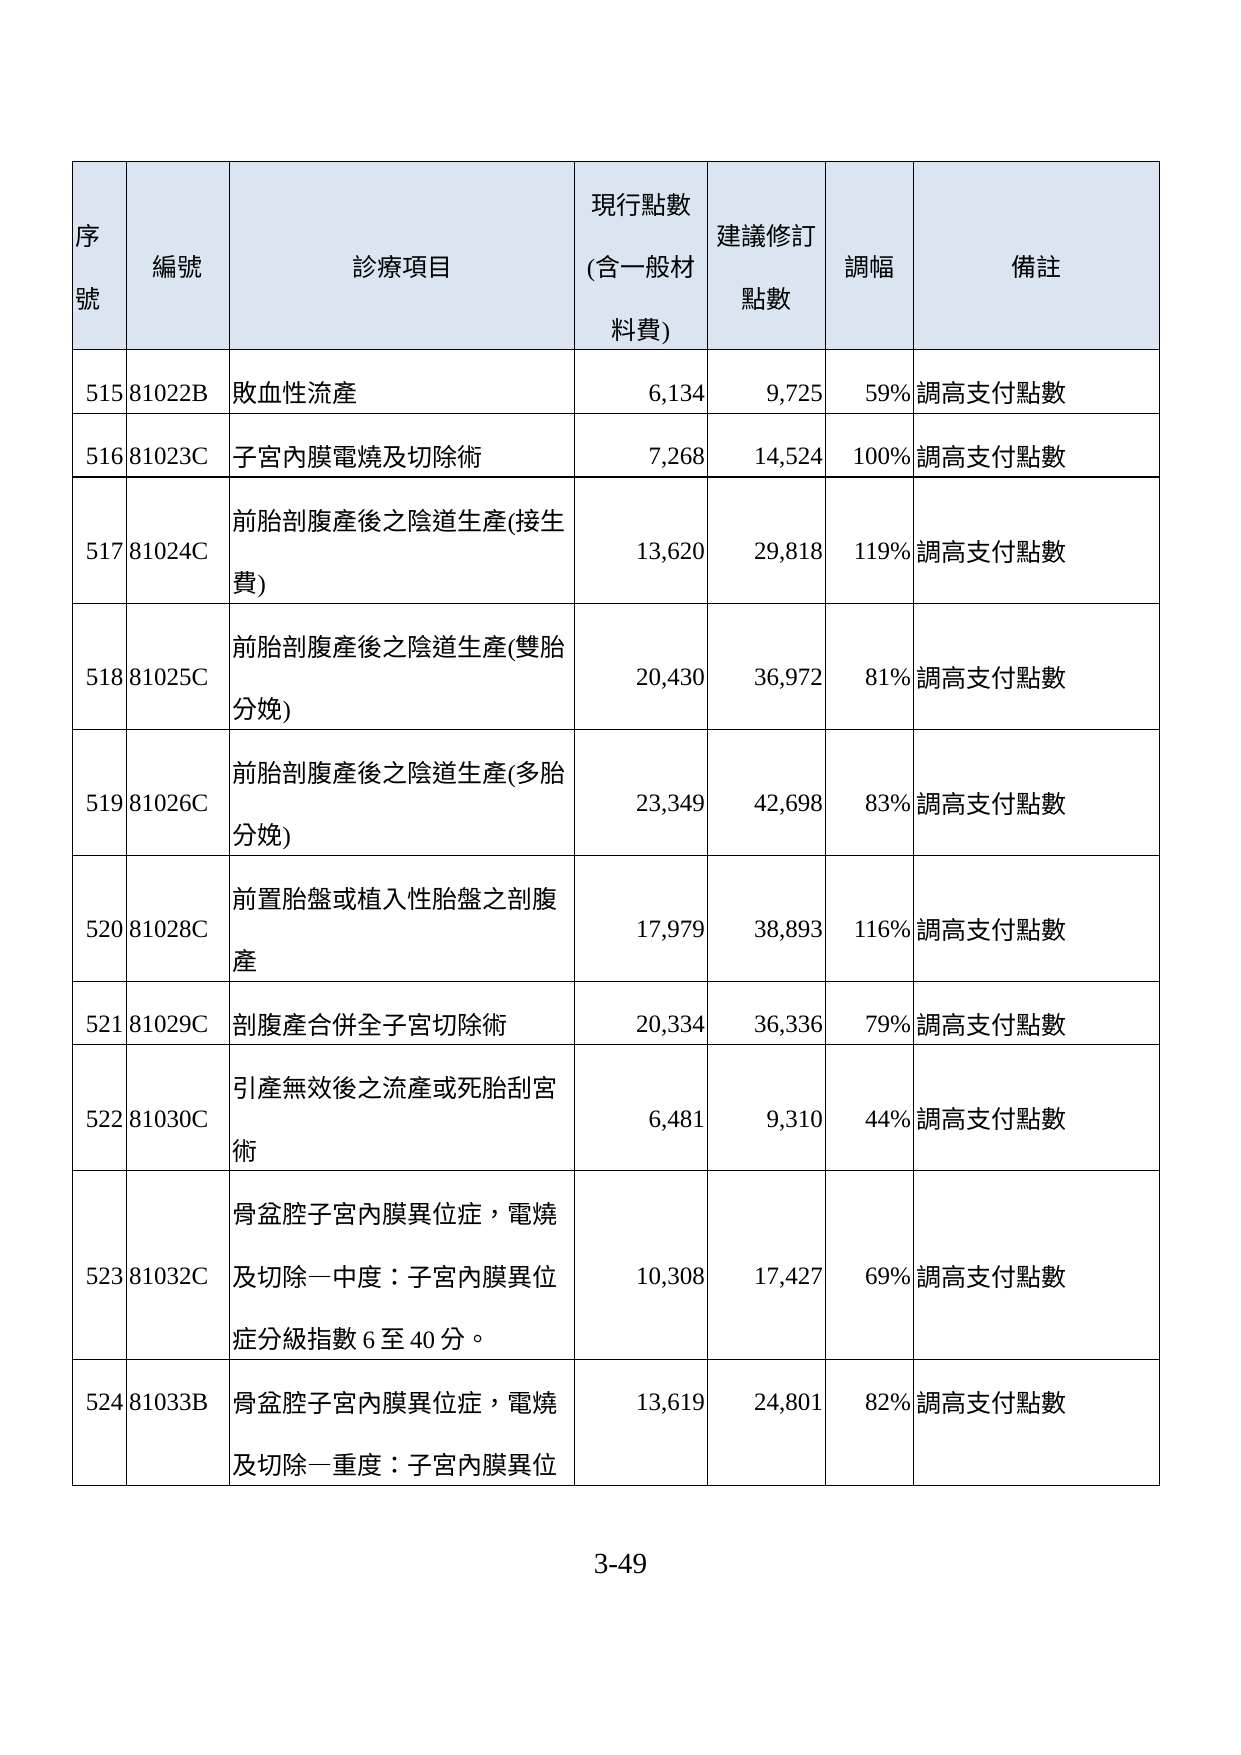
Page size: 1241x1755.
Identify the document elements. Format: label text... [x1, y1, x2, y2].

table_cell 522 [73, 1045, 126, 1170]
table_cell 14,524 [708, 414, 825, 476]
table_cell 79% [826, 982, 913, 1044]
table_cell 519 [73, 730, 126, 854]
table_cell 調高支付點數 [914, 478, 1159, 602]
table_cell 81033B [127, 1360, 229, 1485]
table_header 診療項目 [230, 162, 574, 349]
table_cell 81028C [127, 856, 229, 981]
table_header 建議修訂點數 [708, 162, 825, 349]
table_cell 剖腹產合併全子宮切除術 [230, 982, 574, 1044]
table_cell 116% [826, 856, 913, 981]
table_cell 前胎剖腹產後之陰道生產(接生費) [230, 478, 574, 602]
table_header 編號 [127, 162, 229, 349]
table_cell 17,427 [708, 1171, 825, 1359]
table_cell 520 [73, 856, 126, 981]
table_cell 7,268 [575, 414, 707, 476]
table_cell 36,972 [708, 604, 825, 728]
table_header 序號 [73, 162, 126, 349]
table_cell 調高支付點數 [914, 414, 1159, 476]
table_cell 骨盆腔子宮內膜異位症，電燒及切除—重度：子宮內膜異位 [230, 1360, 574, 1485]
table_cell 10,308 [575, 1171, 707, 1359]
table_cell 調高支付點數 [914, 730, 1159, 854]
table_cell 82% [826, 1360, 913, 1485]
table_cell 38,893 [708, 856, 825, 981]
table_cell 523 [73, 1171, 126, 1359]
table_cell 42,698 [708, 730, 825, 854]
table_cell 9,725 [708, 350, 825, 413]
table_cell 6,134 [575, 350, 707, 413]
table_cell 20,334 [575, 982, 707, 1044]
table_cell 81023C [127, 414, 229, 476]
table_cell 81026C [127, 730, 229, 854]
table_cell 調高支付點數 [914, 1360, 1159, 1485]
table_cell 前置胎盤或植入性胎盤之剖腹產 [230, 856, 574, 981]
table_cell 20,430 [575, 604, 707, 728]
table_cell 69% [826, 1171, 913, 1359]
table_cell 調高支付點數 [914, 982, 1159, 1044]
table_cell 516 [73, 414, 126, 476]
table_cell 13,619 [575, 1360, 707, 1485]
table_cell 36,336 [708, 982, 825, 1044]
table_cell 81022B [127, 350, 229, 413]
table_cell 23,349 [575, 730, 707, 854]
table_cell 24,801 [708, 1360, 825, 1485]
table_cell 83% [826, 730, 913, 854]
table_cell 81030C [127, 1045, 229, 1170]
table_cell 29,818 [708, 478, 825, 602]
table_cell 515 [73, 350, 126, 413]
table_cell 44% [826, 1045, 913, 1170]
table_cell 59% [826, 350, 913, 413]
table_cell 6,481 [575, 1045, 707, 1170]
table_header 備註 [914, 162, 1159, 349]
table_cell 調高支付點數 [914, 604, 1159, 728]
table_cell 100% [826, 414, 913, 476]
table_cell 前胎剖腹產後之陰道生產(雙胎分娩) [230, 604, 574, 728]
table_cell 521 [73, 982, 126, 1044]
table_cell 調高支付點數 [914, 1045, 1159, 1170]
table_cell 敗血性流產 [230, 350, 574, 413]
table_cell 524 [73, 1360, 126, 1485]
table_cell 骨盆腔子宮內膜異位症，電燒及切除—中度：子宮內膜異位症分級指數6至40分。 [230, 1171, 574, 1359]
table_cell 81032C [127, 1171, 229, 1359]
table_cell 調高支付點數 [914, 350, 1159, 413]
table_cell 81025C [127, 604, 229, 728]
table_cell 子宮內膜電燒及切除術 [230, 414, 574, 476]
table_cell 調高支付點數 [914, 1171, 1159, 1359]
table_cell 81024C [127, 478, 229, 602]
table_cell 調高支付點數 [914, 856, 1159, 981]
table_header 調幅 [826, 162, 913, 349]
table_cell 518 [73, 604, 126, 728]
table_cell 119% [826, 478, 913, 602]
table_cell 13,620 [575, 478, 707, 602]
table_header 現行點數(含一般材料費) [575, 162, 707, 349]
table_cell 引產無效後之流產或死胎刮宮術 [230, 1045, 574, 1170]
table_cell 前胎剖腹產後之陰道生產(多胎分娩) [230, 730, 574, 854]
table_cell 81029C [127, 982, 229, 1044]
table_cell 9,310 [708, 1045, 825, 1170]
table_cell 81% [826, 604, 913, 728]
table_cell 17,979 [575, 856, 707, 981]
table_cell 517 [73, 478, 126, 602]
